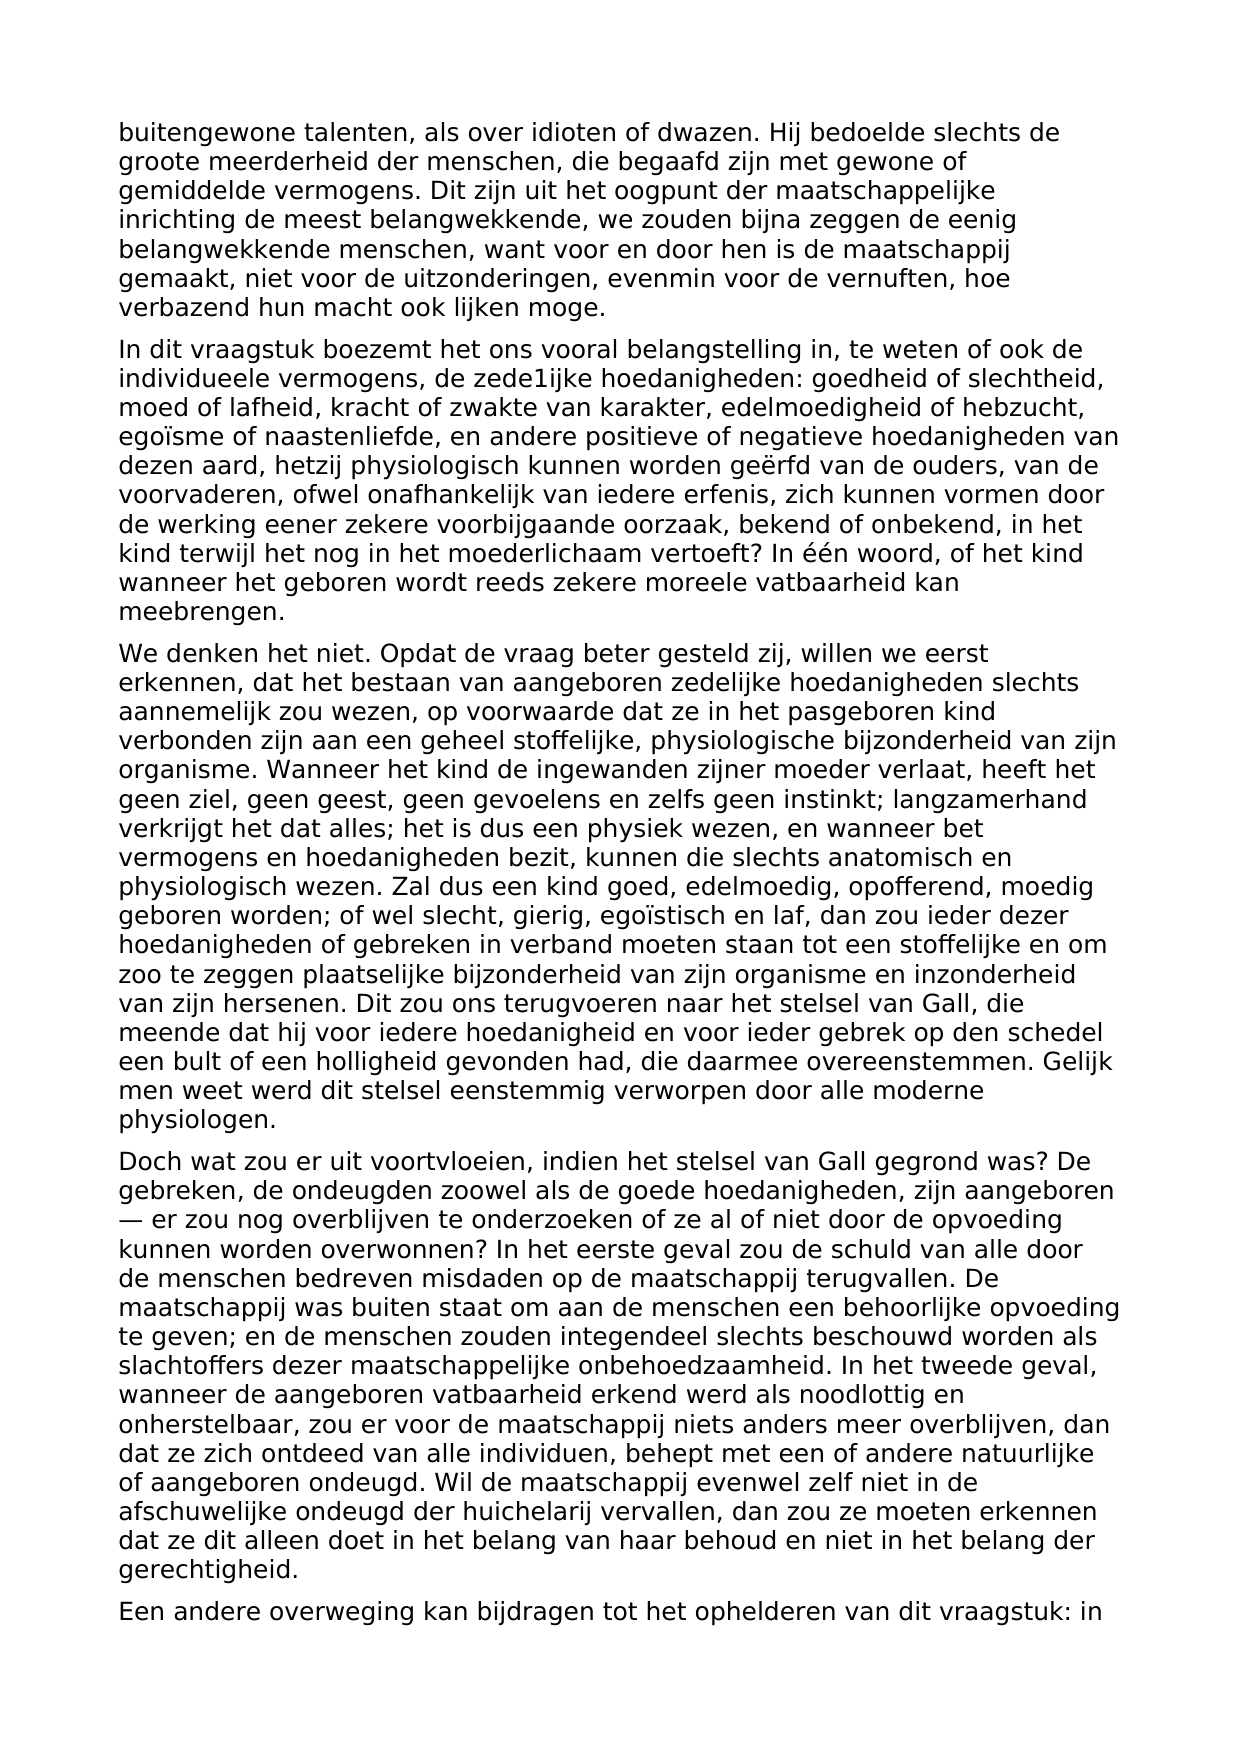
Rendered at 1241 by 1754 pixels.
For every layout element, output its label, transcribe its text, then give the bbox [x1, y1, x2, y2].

text Een andere overweging kan bijdragen tot het ophelderen van dit vraagstuk: in [118, 1597, 1122, 1626]
text In dit vraagstuk boezemt het ons vooral belangstelling in, te weten of ook de individueele vermogens, de zede1ijke hoedanigheden: goedheid of slechtheid, moed of lafheid, kracht of zwakte van karakter, edelmoedigheid of hebzucht, egoïsme of naastenliefde, en andere positieve of negatieve hoedanigheden van dezen aard, hetzij physiologisch kunnen worden geërfd van de ouders, van de voorvaderen, ofwel onafhankelijk van iedere erfenis, zich kunnen vormen door de werking eener zekere voorbijgaande oorzaak, bekend of onbekend, in het kind terwijl het nog in het moederlichaam vertoeft? In één woord, of het kind wanneer het geboren wordt reeds zekere moreele vatbaarheid kan meebrengen. [118, 335, 1122, 626]
text buitengewone talenten, als over idioten of dwazen. Hij bedoelde slechts de groote meerderheid der menschen, die begaafd zijn met gewone of gemiddelde vermogens. Dit zijn uit het oogpunt der maatschappelijke inrichting de meest belangwekkende, we zouden bijna zeggen de eenig belangwekkende menschen, want voor en door hen is de maatschappij gemaakt, niet voor de uitzonderingen, evenmin voor de vernuften, hoe verbazend hun macht ook lijken moge. [118, 118, 1122, 322]
text We denken het niet. Opdat de vraag beter gesteld zij, willen we eerst erkennen, dat het bestaan van aangeboren zedelijke hoedanigheden slechts aannemelijk zou wezen, op voorwaarde dat ze in het pasgeboren kind verbonden zijn aan een geheel stoffelijke, physiologische bijzonderheid van zijn organisme. Wanneer het kind de ingewanden zijner moeder verlaat, heeft het geen ziel, geen geest, geen gevoelens en zelfs geen instinkt; langzamerhand verkrijgt het dat alles; het is dus een physiek wezen, en wanneer bet vermogens en hoedanigheden bezit, kunnen die slechts anatomisch en physiologisch wezen. Zal dus een kind goed, edelmoedig, opofferend, moedig geboren worden; of wel slecht, gierig, egoïstisch en laf, dan zou ieder dezer hoedanigheden of gebreken in verband moeten staan tot een stoffelijke en om zoo te zeggen plaatselijke bijzonderheid van zijn organisme en inzonderheid van zijn hersenen. Dit zou ons terugvoeren naar het stelsel van Gall, die meende dat hij voor iedere hoedanigheid en voor ieder gebrek op den schedel een bult of een holligheid gevonden had, die daarmee overeenstemmen. Gelijk men weet werd dit stelsel eenstemmig verworpen door alle moderne physiologen. [118, 639, 1122, 1135]
text Doch wat zou er uit voortvloeien, indien het stelsel van Gall gegrond was? De gebreken, de ondeugden zoowel als de goede hoedanigheden, zijn aangeboren — er zou nog overblijven te onderzoeken of ze al of niet door de opvoeding kunnen worden overwonnen? In het eerste geval zou de schuld van alle door de menschen bedreven misdaden op de maatschappij terugvallen. De maatschappij was buiten staat om aan de menschen een behoorlijke opvoeding te geven; en de menschen zouden integendeel slechts beschouwd worden als slachtoffers dezer maatschappelijke onbehoedzaamheid. In het tweede geval, wanneer de aangeboren vatbaarheid erkend werd als noodlottig en onherstelbaar, zou er voor de maatschappij niets anders meer overblijven, dan dat ze zich ontdeed van alle individuen, behept met een of andere natuurlijke of aangeboren ondeugd. Wil de maatschappij evenwel zelf niet in de afschuwelijke ondeugd der huichelarij vervallen, dan zou ze moeten erkennen dat ze dit alleen doet in het belang van haar behoud en niet in het belang der gerechtigheid. [118, 1147, 1122, 1585]
